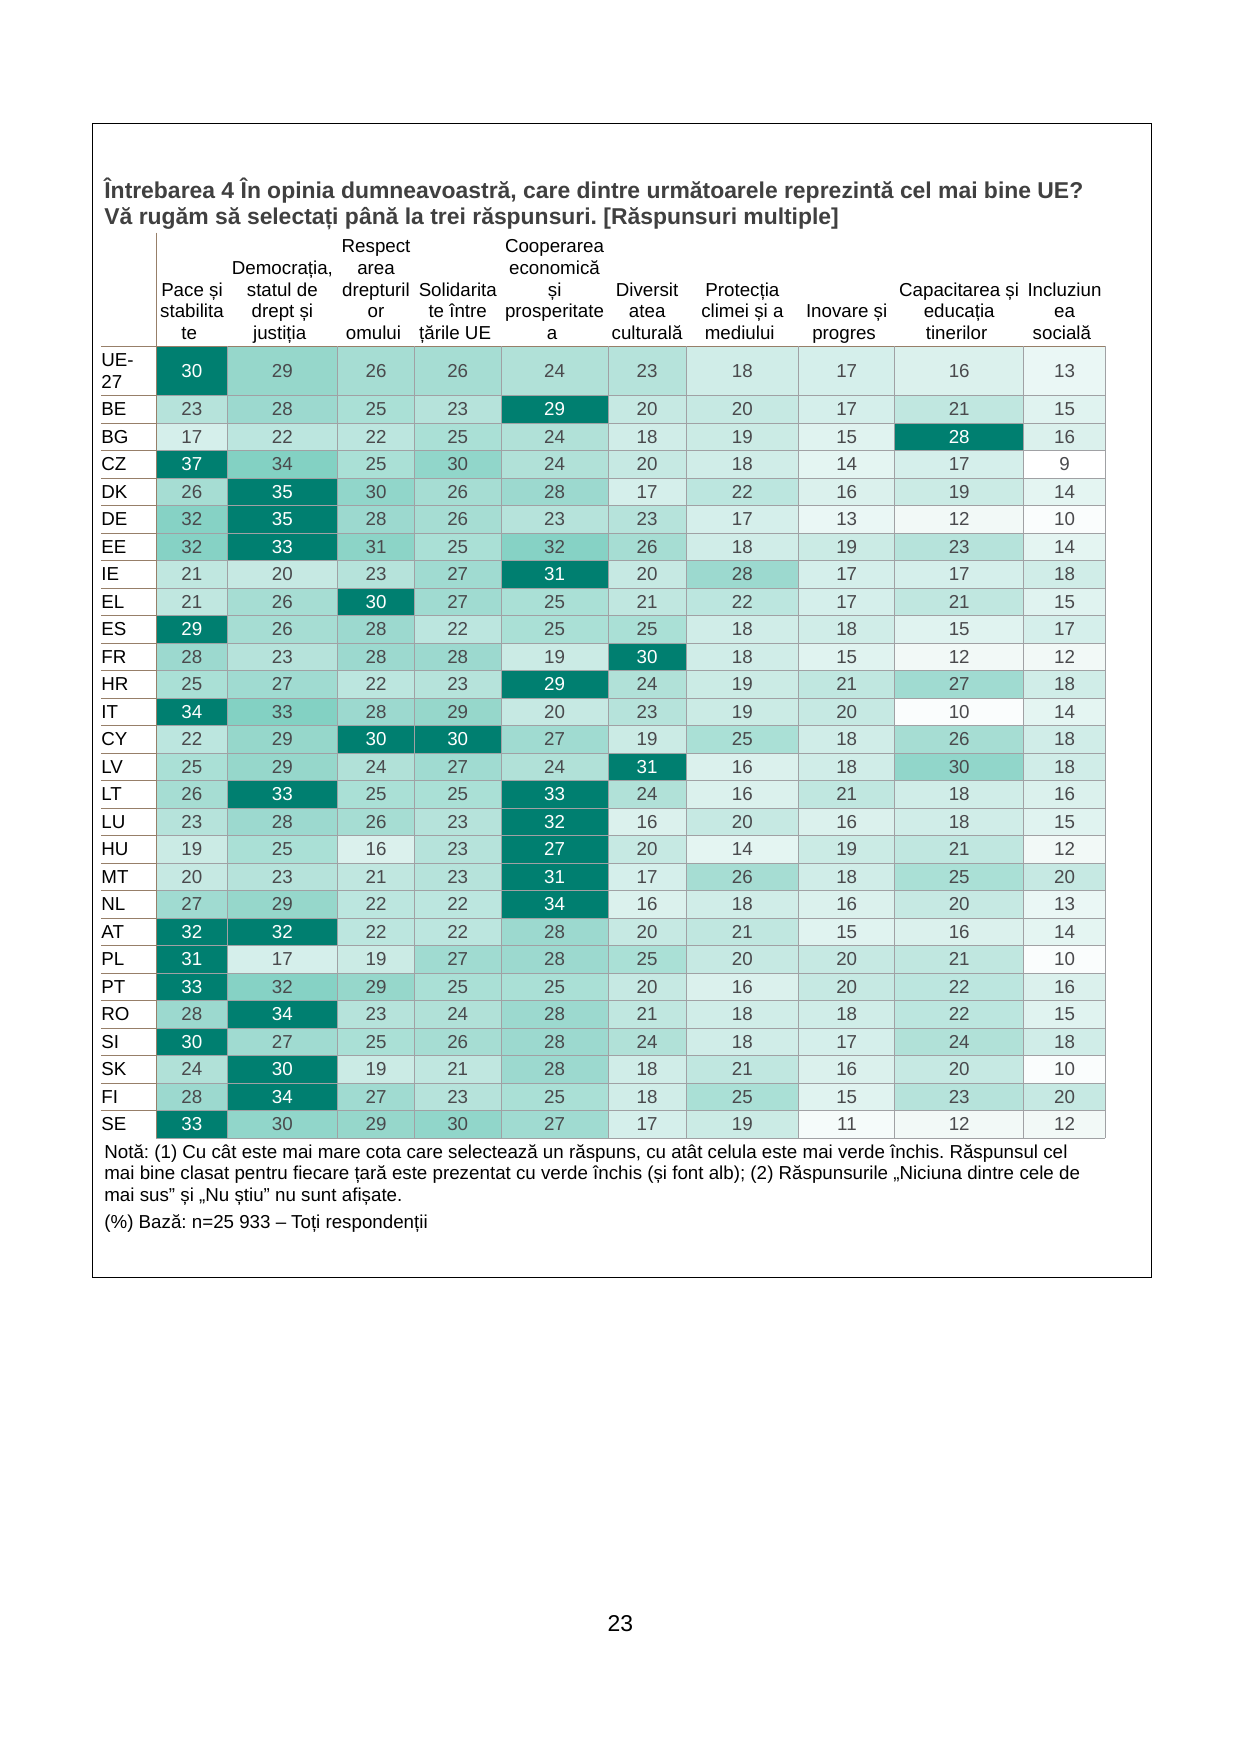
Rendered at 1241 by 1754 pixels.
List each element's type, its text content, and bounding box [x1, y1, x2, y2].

table_cell 27 [338, 1084, 414, 1110]
table_cell 28 [415, 644, 501, 670]
table_cell 18 [895, 781, 1023, 808]
table_cell 16 [687, 974, 798, 1000]
table_cell 24 [502, 754, 608, 780]
table_cell 12 [895, 1111, 1023, 1138]
table_cell 32 [228, 919, 337, 945]
table_cell 20 [799, 974, 894, 1000]
table_cell 37 [157, 451, 227, 478]
table_cell 26 [228, 589, 337, 615]
table_cell Solidaritate între țările UE [415, 233, 501, 346]
table_cell 18 [687, 1001, 798, 1028]
table_cell 21 [609, 1001, 686, 1028]
table_cell 13 [1024, 891, 1105, 918]
table_cell 27 [502, 726, 608, 753]
table_cell PT [101, 974, 156, 1000]
table_cell 22 [895, 974, 1023, 1000]
table_cell HR [101, 671, 156, 698]
table_cell 29 [338, 1111, 414, 1138]
table_cell 18 [687, 891, 798, 918]
table_cell 15 [1024, 809, 1105, 835]
table_cell 22 [415, 919, 501, 945]
table_cell 19 [799, 836, 894, 863]
table_cell 22 [338, 671, 414, 698]
table_cell 26 [415, 347, 501, 395]
table_cell 9 [1024, 451, 1105, 478]
table_cell 10 [1024, 506, 1105, 533]
table_cell 21 [895, 396, 1023, 423]
table_cell 23 [415, 396, 501, 423]
table_cell 30 [415, 726, 501, 753]
table_cell 27 [228, 1029, 337, 1055]
table_cell 18 [799, 864, 894, 890]
table_cell HU [101, 836, 156, 863]
table_cell 12 [895, 644, 1023, 670]
table_cell 24 [502, 347, 608, 395]
table_cell 21 [157, 589, 227, 615]
table_cell 15 [799, 644, 894, 670]
table_cell 32 [502, 809, 608, 835]
table_cell 18 [1024, 754, 1105, 780]
table_cell 23 [338, 561, 414, 588]
table_cell LV [101, 754, 156, 780]
table_cell 16 [895, 347, 1023, 395]
table_cell 20 [1024, 864, 1105, 890]
table_cell 24 [502, 424, 608, 450]
table_cell 26 [687, 864, 798, 890]
table_cell 20 [609, 974, 686, 1000]
table_cell 10 [895, 699, 1023, 725]
table_cell 30 [157, 347, 227, 395]
table_cell 20 [609, 451, 686, 478]
table_cell BG [101, 424, 156, 450]
table_cell DE [101, 506, 156, 533]
table_cell 21 [338, 864, 414, 890]
table_cell 26 [157, 781, 227, 808]
table_cell 28 [895, 424, 1023, 450]
table_cell 16 [687, 781, 798, 808]
table_cell 21 [157, 561, 227, 588]
table_cell 20 [157, 864, 227, 890]
table_cell 24 [502, 451, 608, 478]
table_cell 25 [338, 396, 414, 423]
table_cell 23 [228, 644, 337, 670]
table_cell 32 [228, 974, 337, 1000]
table_cell 20 [609, 396, 686, 423]
table_cell 23 [895, 534, 1023, 560]
table_cell 20 [1024, 1084, 1105, 1110]
table_cell 23 [338, 1001, 414, 1028]
table_cell 21 [895, 836, 1023, 863]
table_cell 25 [415, 534, 501, 560]
table_cell 18 [609, 424, 686, 450]
table_cell 24 [895, 1029, 1023, 1055]
table_cell 23 [502, 506, 608, 533]
table_cell 27 [895, 671, 1023, 698]
table_cell 17 [1024, 616, 1105, 643]
table_cell 35 [228, 506, 337, 533]
table_cell 19 [687, 424, 798, 450]
table_cell 16 [609, 891, 686, 918]
table_cell 28 [502, 1001, 608, 1028]
table_cell 13 [1024, 347, 1105, 395]
table_cell 34 [228, 451, 337, 478]
table_cell 19 [609, 726, 686, 753]
table_cell 18 [799, 1001, 894, 1028]
table_cell 29 [228, 726, 337, 753]
table_cell 15 [1024, 589, 1105, 615]
table_cell 25 [502, 589, 608, 615]
table_cell 16 [895, 919, 1023, 945]
table_cell 19 [338, 946, 414, 973]
table_cell 25 [502, 616, 608, 643]
table_cell 26 [895, 726, 1023, 753]
table_cell 10 [1024, 1056, 1105, 1083]
table_cell 27 [415, 754, 501, 780]
table_cell 26 [338, 809, 414, 835]
table_cell 17 [799, 396, 894, 423]
table_cell 16 [687, 754, 798, 780]
table_cell 29 [228, 347, 337, 395]
table_cell 22 [338, 919, 414, 945]
table_cell IT [101, 699, 156, 725]
table_cell 18 [1024, 671, 1105, 698]
table_cell 19 [687, 671, 798, 698]
table_cell 32 [157, 919, 227, 945]
table_cell CZ [101, 451, 156, 478]
table_cell 19 [157, 836, 227, 863]
table_cell 20 [609, 561, 686, 588]
table_cell 30 [157, 1029, 227, 1055]
table_cell EE [101, 534, 156, 560]
table_cell 29 [228, 754, 337, 780]
table_cell 25 [338, 1029, 414, 1055]
table_cell 18 [799, 616, 894, 643]
table_cell 28 [157, 1001, 227, 1028]
table_cell 16 [799, 809, 894, 835]
table_cell 31 [157, 946, 227, 973]
table_cell 27 [415, 561, 501, 588]
table_cell 21 [895, 589, 1023, 615]
table_cell LT [101, 781, 156, 808]
table_cell 17 [895, 451, 1023, 478]
table_cell 31 [609, 754, 686, 780]
table_cell (%) Bază: n=25 933 – Toți respondenții [101, 1208, 1105, 1236]
table_cell 22 [228, 424, 337, 450]
table_cell 34 [228, 1001, 337, 1028]
table_cell 25 [687, 1084, 798, 1110]
table_cell 22 [415, 616, 501, 643]
table_cell 22 [338, 891, 414, 918]
table_cell 20 [799, 699, 894, 725]
table_cell 23 [228, 864, 337, 890]
table_cell 30 [338, 589, 414, 615]
table_cell 17 [228, 946, 337, 973]
table_cell 29 [228, 891, 337, 918]
table_cell 15 [895, 616, 1023, 643]
table_cell 18 [687, 347, 798, 395]
table_cell 21 [799, 671, 894, 698]
table_cell 28 [687, 561, 798, 588]
table_cell 21 [687, 919, 798, 945]
table_cell 23 [609, 699, 686, 725]
table_cell 24 [157, 1056, 227, 1083]
table_cell PL [101, 946, 156, 973]
table_cell 28 [338, 699, 414, 725]
table_cell 14 [1024, 919, 1105, 945]
table_cell 28 [338, 506, 414, 533]
table_cell 14 [1024, 479, 1105, 505]
table_cell 21 [895, 946, 1023, 973]
table_cell 33 [502, 781, 608, 808]
table_cell 29 [157, 616, 227, 643]
table_cell 24 [609, 671, 686, 698]
table_cell 15 [799, 424, 894, 450]
table_cell 17 [609, 864, 686, 890]
table_cell 22 [895, 1001, 1023, 1028]
table_cell 18 [1024, 1029, 1105, 1055]
table_cell 30 [609, 644, 686, 670]
table_cell 17 [609, 1111, 686, 1138]
table_cell 27 [228, 671, 337, 698]
table_cell SE [101, 1111, 156, 1138]
table_cell 25 [609, 616, 686, 643]
table_cell 28 [502, 479, 608, 505]
table_cell 25 [609, 946, 686, 973]
table_cell 29 [502, 671, 608, 698]
table_cell SK [101, 1056, 156, 1083]
table_cell 16 [799, 479, 894, 505]
table_cell 14 [1024, 534, 1105, 560]
table_cell 18 [799, 754, 894, 780]
table_cell 24 [415, 1001, 501, 1028]
table_cell 16 [799, 1056, 894, 1083]
table_cell 18 [1024, 726, 1105, 753]
table_cell 25 [338, 451, 414, 478]
table_cell Capacitarea și educația tinerilor [894, 233, 1023, 346]
table_cell 20 [895, 1056, 1023, 1083]
table_cell 12 [1024, 836, 1105, 863]
table_cell 24 [609, 1029, 686, 1055]
table_cell 25 [157, 754, 227, 780]
table_cell 18 [895, 809, 1023, 835]
table_cell 16 [338, 836, 414, 863]
table_cell Pace și stabilitate [157, 233, 227, 346]
table_cell 22 [338, 424, 414, 450]
table_cell 25 [687, 726, 798, 753]
table_cell Incluziunea socială [1023, 233, 1105, 346]
table_cell 26 [415, 1029, 501, 1055]
table_cell 23 [415, 671, 501, 698]
table_cell MT [101, 864, 156, 890]
table_cell 18 [687, 451, 798, 478]
table_cell 33 [157, 974, 227, 1000]
table_cell 24 [609, 781, 686, 808]
table_cell UE-27 [101, 347, 156, 395]
table_cell 23 [609, 506, 686, 533]
table_cell 12 [1024, 1111, 1105, 1138]
table_cell 26 [338, 347, 414, 395]
table_cell 20 [687, 396, 798, 423]
table_cell Diversitatea culturală [608, 233, 686, 346]
table_cell 16 [609, 809, 686, 835]
table_cell 23 [415, 1084, 501, 1110]
table_cell 19 [687, 699, 798, 725]
table_cell 26 [228, 616, 337, 643]
table_cell 32 [502, 534, 608, 560]
table_cell 18 [687, 644, 798, 670]
table_cell 30 [338, 726, 414, 753]
table_cell 31 [502, 864, 608, 890]
table_cell 20 [228, 561, 337, 588]
table_cell 28 [502, 1056, 608, 1083]
table_cell 20 [502, 699, 608, 725]
table_cell 19 [502, 644, 608, 670]
table_cell 20 [687, 946, 798, 973]
table_cell 29 [415, 699, 501, 725]
table_cell 30 [228, 1056, 337, 1083]
table_cell 30 [895, 754, 1023, 780]
table_cell RO [101, 1001, 156, 1028]
table_cell 28 [338, 616, 414, 643]
table_cell [101, 233, 156, 346]
table_cell CY [101, 726, 156, 753]
table_cell 32 [157, 534, 227, 560]
table_cell NL [101, 891, 156, 918]
table_cell 12 [1024, 644, 1105, 670]
table_cell 17 [687, 506, 798, 533]
table_cell 16 [1024, 781, 1105, 808]
table_cell 20 [609, 919, 686, 945]
table_cell LU [101, 809, 156, 835]
table_cell EL [101, 589, 156, 615]
table_cell 27 [502, 1111, 608, 1138]
table_cell 32 [157, 506, 227, 533]
table_cell 23 [157, 396, 227, 423]
table_cell 25 [502, 1084, 608, 1110]
table_cell 19 [895, 479, 1023, 505]
table_cell 12 [895, 506, 1023, 533]
table_cell 16 [1024, 424, 1105, 450]
table_cell 28 [228, 809, 337, 835]
table_cell 33 [228, 781, 337, 808]
table_cell 25 [502, 974, 608, 1000]
table_cell IE [101, 561, 156, 588]
table_cell 26 [609, 534, 686, 560]
table_cell 29 [502, 396, 608, 423]
table_cell 28 [338, 644, 414, 670]
table_cell DK [101, 479, 156, 505]
table_cell 22 [687, 589, 798, 615]
table_cell 22 [415, 891, 501, 918]
table_cell 17 [799, 589, 894, 615]
table_cell Cooperarea economică și prosperitatea [501, 233, 608, 346]
table_cell 31 [502, 561, 608, 588]
table_cell Inovare și progres [799, 233, 894, 346]
table_cell 18 [609, 1056, 686, 1083]
table_cell 26 [157, 479, 227, 505]
table_cell 18 [1024, 561, 1105, 588]
table_cell 28 [157, 1084, 227, 1110]
table_cell 30 [415, 451, 501, 478]
table_cell 23 [415, 809, 501, 835]
table_cell 33 [228, 699, 337, 725]
table_cell 28 [502, 1029, 608, 1055]
table_cell 23 [895, 1084, 1023, 1110]
table_cell Democrația, statul de drept și justiția [227, 233, 337, 346]
table_cell 21 [799, 781, 894, 808]
table_cell ES [101, 616, 156, 643]
table_cell 18 [799, 726, 894, 753]
table_cell BE [101, 396, 156, 423]
table_cell Respectarea drepturilor omului [337, 233, 414, 346]
table_cell 20 [799, 946, 894, 973]
table_cell 22 [157, 726, 227, 753]
table_cell 33 [157, 1111, 227, 1138]
table_cell 27 [502, 836, 608, 863]
table_cell 17 [799, 561, 894, 588]
table_cell 29 [338, 974, 414, 1000]
table_cell 25 [415, 974, 501, 1000]
table_cell 34 [157, 699, 227, 725]
table_cell 27 [415, 946, 501, 973]
table_cell 25 [157, 671, 227, 698]
table_cell 33 [228, 534, 337, 560]
table_cell 19 [338, 1056, 414, 1083]
table_cell 15 [799, 919, 894, 945]
table_cell 30 [228, 1111, 337, 1138]
table_cell 16 [799, 891, 894, 918]
table_cell 10 [1024, 946, 1105, 973]
table_cell 24 [338, 754, 414, 780]
table_cell 19 [687, 1111, 798, 1138]
table_cell 26 [415, 506, 501, 533]
table_cell 25 [895, 864, 1023, 890]
table_cell Notă: (1) Cu cât este mai mare cota care selectează un răspuns, cu atât celula este mai verde închis. Răspunsul cel mai bine clasat pentru fiecare țară este prezentat cu verde închis (și font alb); (2) Răspunsurile „Niciuna dintre cele de mai sus” și „Nu știu” nu sunt afișate. [101, 1138, 1105, 1208]
table_cell 31 [338, 534, 414, 560]
table_cell 15 [1024, 396, 1105, 423]
table_cell 11 [799, 1111, 894, 1138]
table_cell 28 [502, 946, 608, 973]
table_cell 23 [157, 809, 227, 835]
table_cell 26 [415, 479, 501, 505]
table_cell 21 [687, 1056, 798, 1083]
table_cell 18 [609, 1084, 686, 1110]
table_cell 23 [609, 347, 686, 395]
table_cell 20 [609, 836, 686, 863]
table_cell 28 [502, 919, 608, 945]
table_cell 34 [502, 891, 608, 918]
table_cell 17 [799, 347, 894, 395]
table_cell FR [101, 644, 156, 670]
table_cell 13 [799, 506, 894, 533]
table_cell 23 [415, 836, 501, 863]
table_cell 19 [799, 534, 894, 560]
table_cell 18 [687, 616, 798, 643]
table_cell 17 [609, 479, 686, 505]
table_cell 15 [1024, 1001, 1105, 1028]
table_cell 18 [687, 1029, 798, 1055]
table_cell 27 [157, 891, 227, 918]
table_cell 34 [228, 1084, 337, 1110]
table_cell 35 [228, 479, 337, 505]
table_cell FI [101, 1084, 156, 1110]
table_cell 17 [895, 561, 1023, 588]
table_cell 25 [415, 781, 501, 808]
table_cell 25 [228, 836, 337, 863]
table_cell 30 [338, 479, 414, 505]
table_cell 22 [687, 479, 798, 505]
table_cell 25 [338, 781, 414, 808]
table_cell 18 [687, 534, 798, 560]
table_cell 28 [228, 396, 337, 423]
table_cell 16 [1024, 974, 1105, 1000]
table_cell 23 [415, 864, 501, 890]
table_cell 14 [799, 451, 894, 478]
table_cell 15 [799, 1084, 894, 1110]
table_cell 17 [157, 424, 227, 450]
table_cell 21 [415, 1056, 501, 1083]
table_cell 20 [895, 891, 1023, 918]
table_cell 25 [415, 424, 501, 450]
table_header Întrebarea 4 În opinia dumneavoastră, care dintre următoarele reprezintă cel mai bine UE? Vă rugăm să selectați până la trei răspunsuri. [Răspunsuri multiple] [101, 170, 1105, 232]
table_cell 17 [799, 1029, 894, 1055]
table_cell Protecția climei și a mediului [686, 233, 798, 346]
table_cell AT [101, 919, 156, 945]
table_cell 21 [609, 589, 686, 615]
table_cell 14 [687, 836, 798, 863]
table_cell 30 [415, 1111, 501, 1138]
table_cell 20 [687, 809, 798, 835]
table_cell SI [101, 1029, 156, 1055]
table_cell 28 [157, 644, 227, 670]
table_cell 14 [1024, 699, 1105, 725]
table_cell 27 [415, 589, 501, 615]
